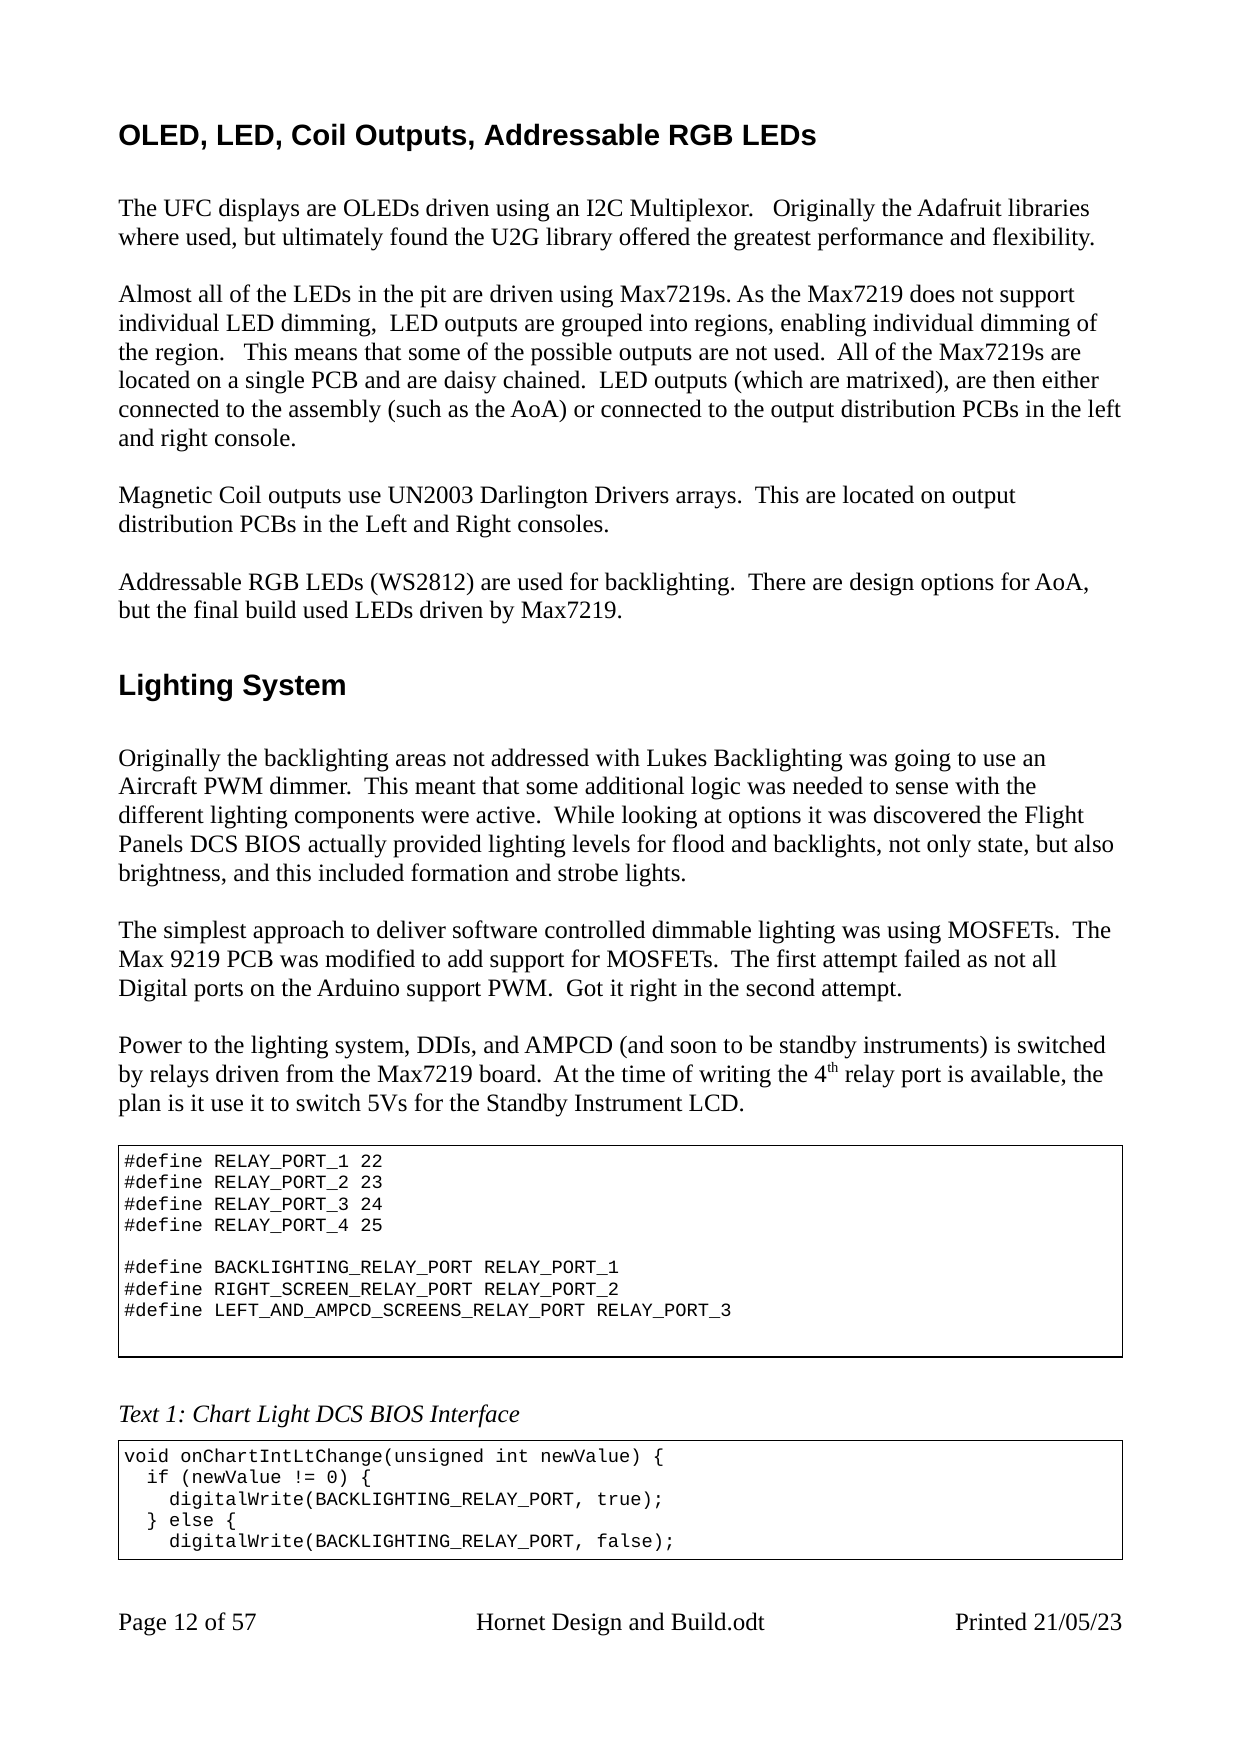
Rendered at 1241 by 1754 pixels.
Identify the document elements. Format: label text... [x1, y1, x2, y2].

text The UFC displays are OLEDs driven using an I2C Multiplexor. Originally the Adafruit libraries where used, but ultimately found the U2G library offered the greatest performance and flexibility. [118, 193, 1122, 251]
text Addressable RGB LEDs (WS2812) are used for backlighting. There are design options for AoA, but the final build used LEDs driven by Max7219. [118, 567, 1122, 624]
subtitle OLED, LED, Coil Outputs, Addressable RGB LEDs [118, 118, 1122, 152]
subtitle Lighting System [118, 668, 1122, 701]
text The simplest approach to deliver software controlled dimmable lighting was using MOSFETs. The Max 9219 PCB was modified to add support for MOSFETs. The first attempt failed as not all Digital ports on the Arduino support PWM. Got it right in the second attempt. [118, 915, 1122, 1001]
text Originally the backlighting areas not addressed with Lukes Backlighting was going to use an Aircraft PWM dimmer. This meant that some additional logic was needed to sense with the different lighting components were active. While looking at options it was discovered the Flight Panels DCS BIOS actually provided lighting levels for flood and backlights, not only state, but also brightness, and this included formation and strobe lights. [118, 743, 1122, 886]
text Almost all of the LEDs in the pit are driven using Max7219s. As the Max7219 does not support individual LED dimming, LED outputs are grouped into regions, enabling individual dimming of the region. This means that some of the possible outputs are not used. All of the Max7219s are located on a single PCB and are daisy chained. LED outputs (which are matrixed), are then either connected to the assembly (such as the AoA) or connected to the output distribution PCBs in the left and right console. [118, 279, 1122, 452]
text Text 1: Chart Light DCS BIOS Interface [118, 1399, 1122, 1427]
text Magnetic Coil outputs use UN2003 Darlington Drivers arrays. This are located on output distribution PCBs in the Left and Right consoles. [118, 481, 1122, 538]
table_header #define RELAY_PORT_1 22 #define RELAY_PORT_2 23 #define RELAY_PORT_3 24 #define RELAY_PORT_4 25 #define BACKLIGHTING_RELAY_PORT RELAY_PORT_1 #define RIGHT_SCREEN_RELAY_PORT RELAY_PORT_2 #define LEFT_AND_AMPCD_SCREENS_RELAY_PORT RELAY_PORT_3 [119, 1146, 1122, 1356]
table_header void onChartIntLtChange(unsigned int newValue) { if (newValue != 0) { digitalWrite(BACKLIGHTING_RELAY_PORT, true); } else { digitalWrite(BACKLIGHTING_RELAY_PORT, false); [119, 1441, 1122, 1559]
text Power to the lighting system, DDIs, and AMPCD (and soon to be standby instruments) is switched by relays driven from the Max7219 board. At the time of writing the 4th relay port is available, the plan is it use it to switch 5Vs for the Standby Instrument LCD. [118, 1030, 1122, 1116]
